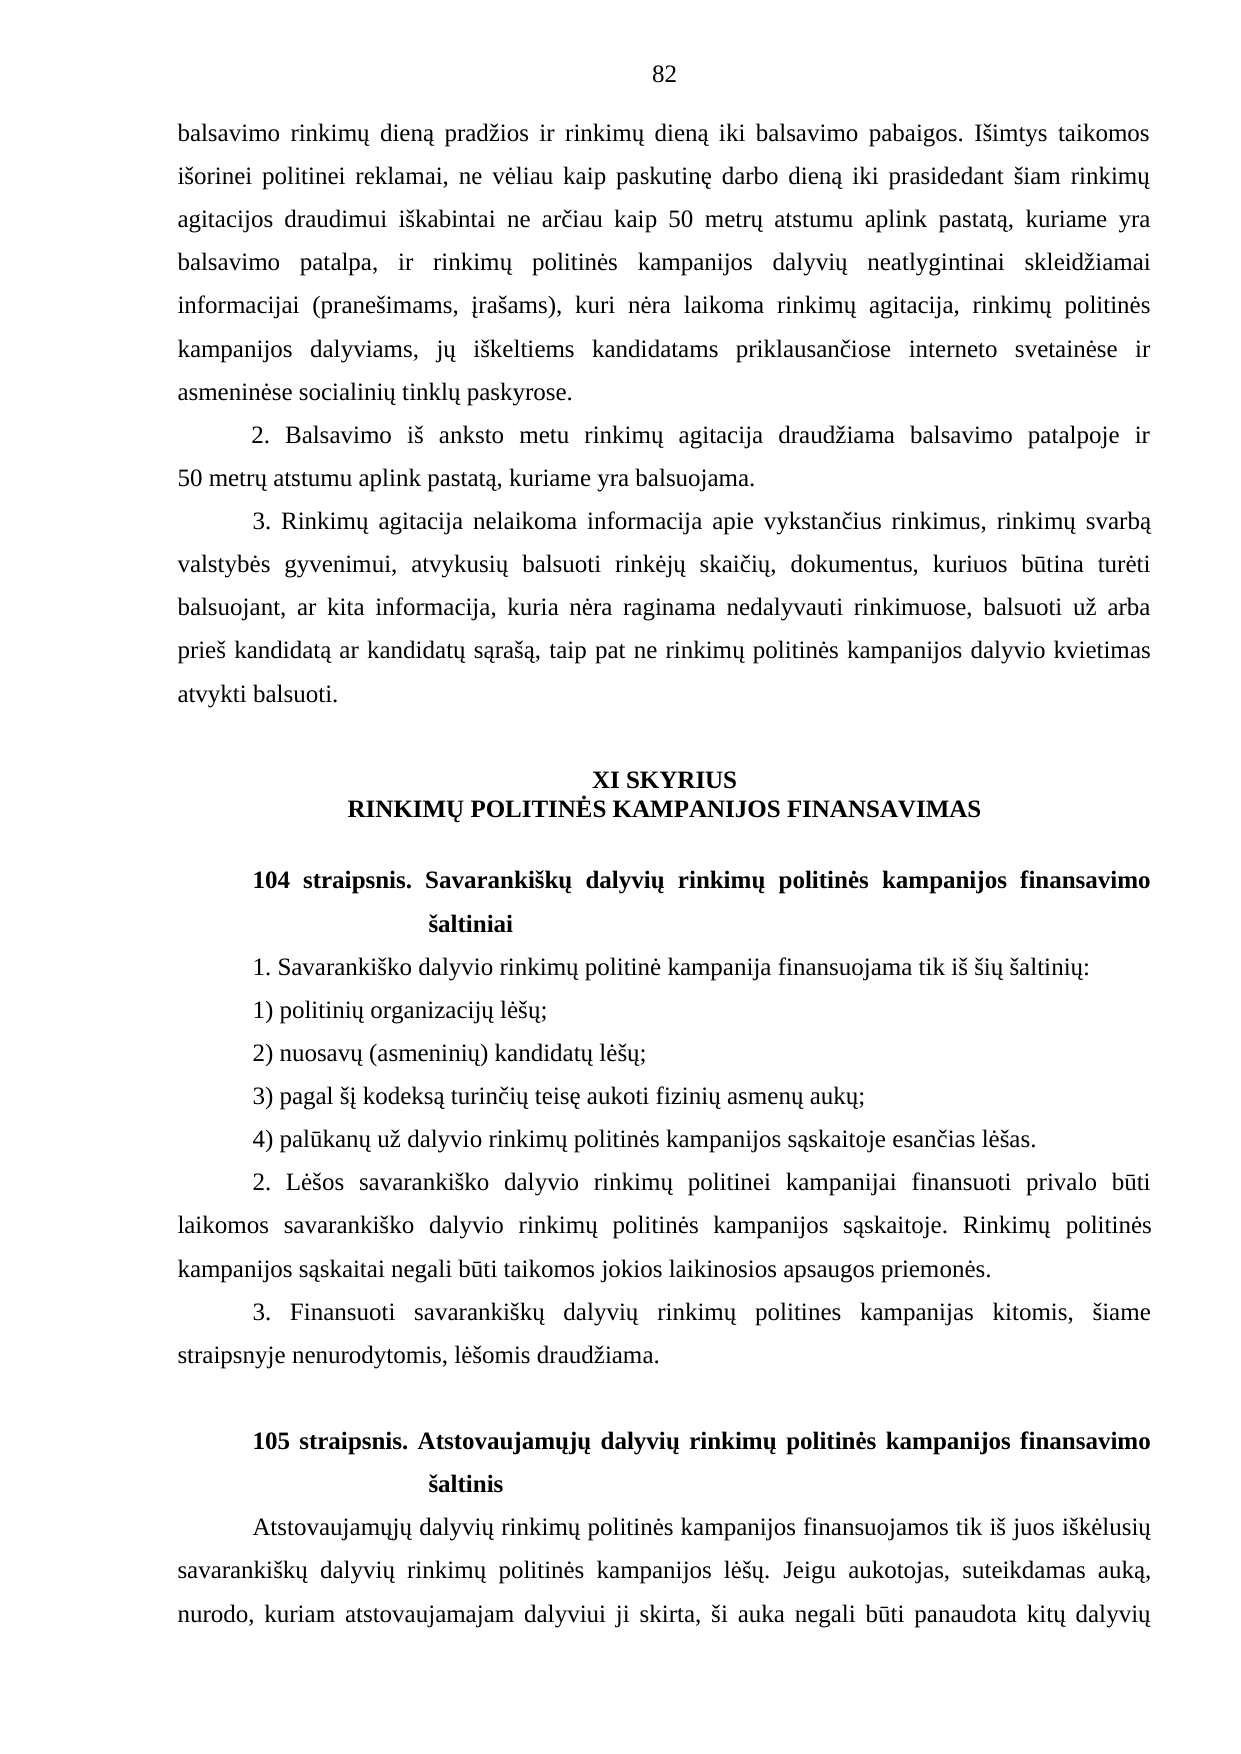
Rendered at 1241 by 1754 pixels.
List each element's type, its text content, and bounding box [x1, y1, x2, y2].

text 1. Savarankiško dalyvio rinkimų politinė kampanija finansuojama tik iš šių šaltinių: [177, 952, 1152, 981]
text 3. Rinkimų agitacija nelaikoma informacija apie vykstančius rinkimus, rinkimų svarbą valstybės gyvenimui, atvykusių balsuoti rinkėjų skaičių, dokumentus, kuriuos būtina turėti balsuojant, ar kita informacija, kuria nėra raginama nedalyvauti rinkimuose, balsuoti už arba prieš kandidatą ar kandidatų sąrašą, taip pat ne rinkimų politinės kampanijos dalyvio kvietimas atvykti balsuoti. [177, 506, 1152, 707]
text 3. Finansuoti savarankiškų dalyvių rinkimų politines kampanijas kitomis, šiame straipsnyje nenurodytomis, lėšomis draudžiama. [177, 1297, 1152, 1369]
subtitle 105 straipsnis. Atstovaujamųjų dalyvių rinkimų politinės kampanijos finansavimo šaltinis [252, 1426, 1152, 1498]
text 2. Lėšos savarankiško dalyvio rinkimų politinei kampanijai finansuoti privalo būti laikomos savarankiško dalyvio rinkimų politinės kampanijos sąskaitoje. Rinkimų politinės kampanijos sąskaitai negali būti taikomos jokios laikinosios apsaugos priemonės. [177, 1167, 1152, 1282]
subtitle 104 straipsnis. Savarankiškų dalyvių rinkimų politinės kampanijos finansavimo šaltiniai [252, 866, 1152, 937]
text balsavimo rinkimų dieną pradžios ir rinkimų dieną iki balsavimo pabaigos. Išimtys taikomos išorinei politinei reklamai, ne vėliau kaip paskutinę darbo dieną iki prasidedant šiam rinkimų agitacijos draudimui iškabintai ne arčiau kaip 50 metrų atstumu aplink pastatą, kuriame yra balsavimo patalpa, ir rinkimų politinės kampanijos dalyvių neatlygintinai skleidžiamai informacijai (pranešimams, įrašams), kuri nėra laikoma rinkimų agitacija, rinkimų politinės kampanijos dalyviams, jų iškeltiems kandidatams priklausančiose interneto svetainėse ir asmeninėse socialinių tinklų paskyrose. [177, 118, 1152, 406]
text 2. Balsavimo iš anksto metu rinkimų agitacija draudžiama balsavimo patalpoje ir 50 metrų atstumu aplink pastatą, kuriame yra balsuojama. [177, 420, 1152, 492]
text 3) pagal šį kodeksą turinčių teisę aukoti fizinių asmenų aukų; [177, 1081, 1152, 1110]
text XI SKYRIUS [177, 765, 1152, 794]
text 4) palūkanų už dalyvio rinkimų politinės kampanijos sąskaitoje esančias lėšas. [177, 1124, 1152, 1153]
text Atstovaujamųjų dalyvių rinkimų politinės kampanijos finansuojamos tik iš juos iškėlusių savarankiškų dalyvių rinkimų politinės kampanijos lėšų. Jeigu aukotojas, suteikdamas auką, nurodo, kuriam atstovaujamajam dalyviui ji skirta, ši auka negali būti panaudota kitų dalyvių [177, 1512, 1152, 1627]
text 2) nuosavų (asmeninių) kandidatų lėšų; [177, 1038, 1152, 1067]
text 1) politinių organizacijų lėšų; [177, 995, 1152, 1024]
text RINKIMŲ POLITINĖS KAMPANIJOS FINANSAVIMAS [177, 794, 1152, 822]
